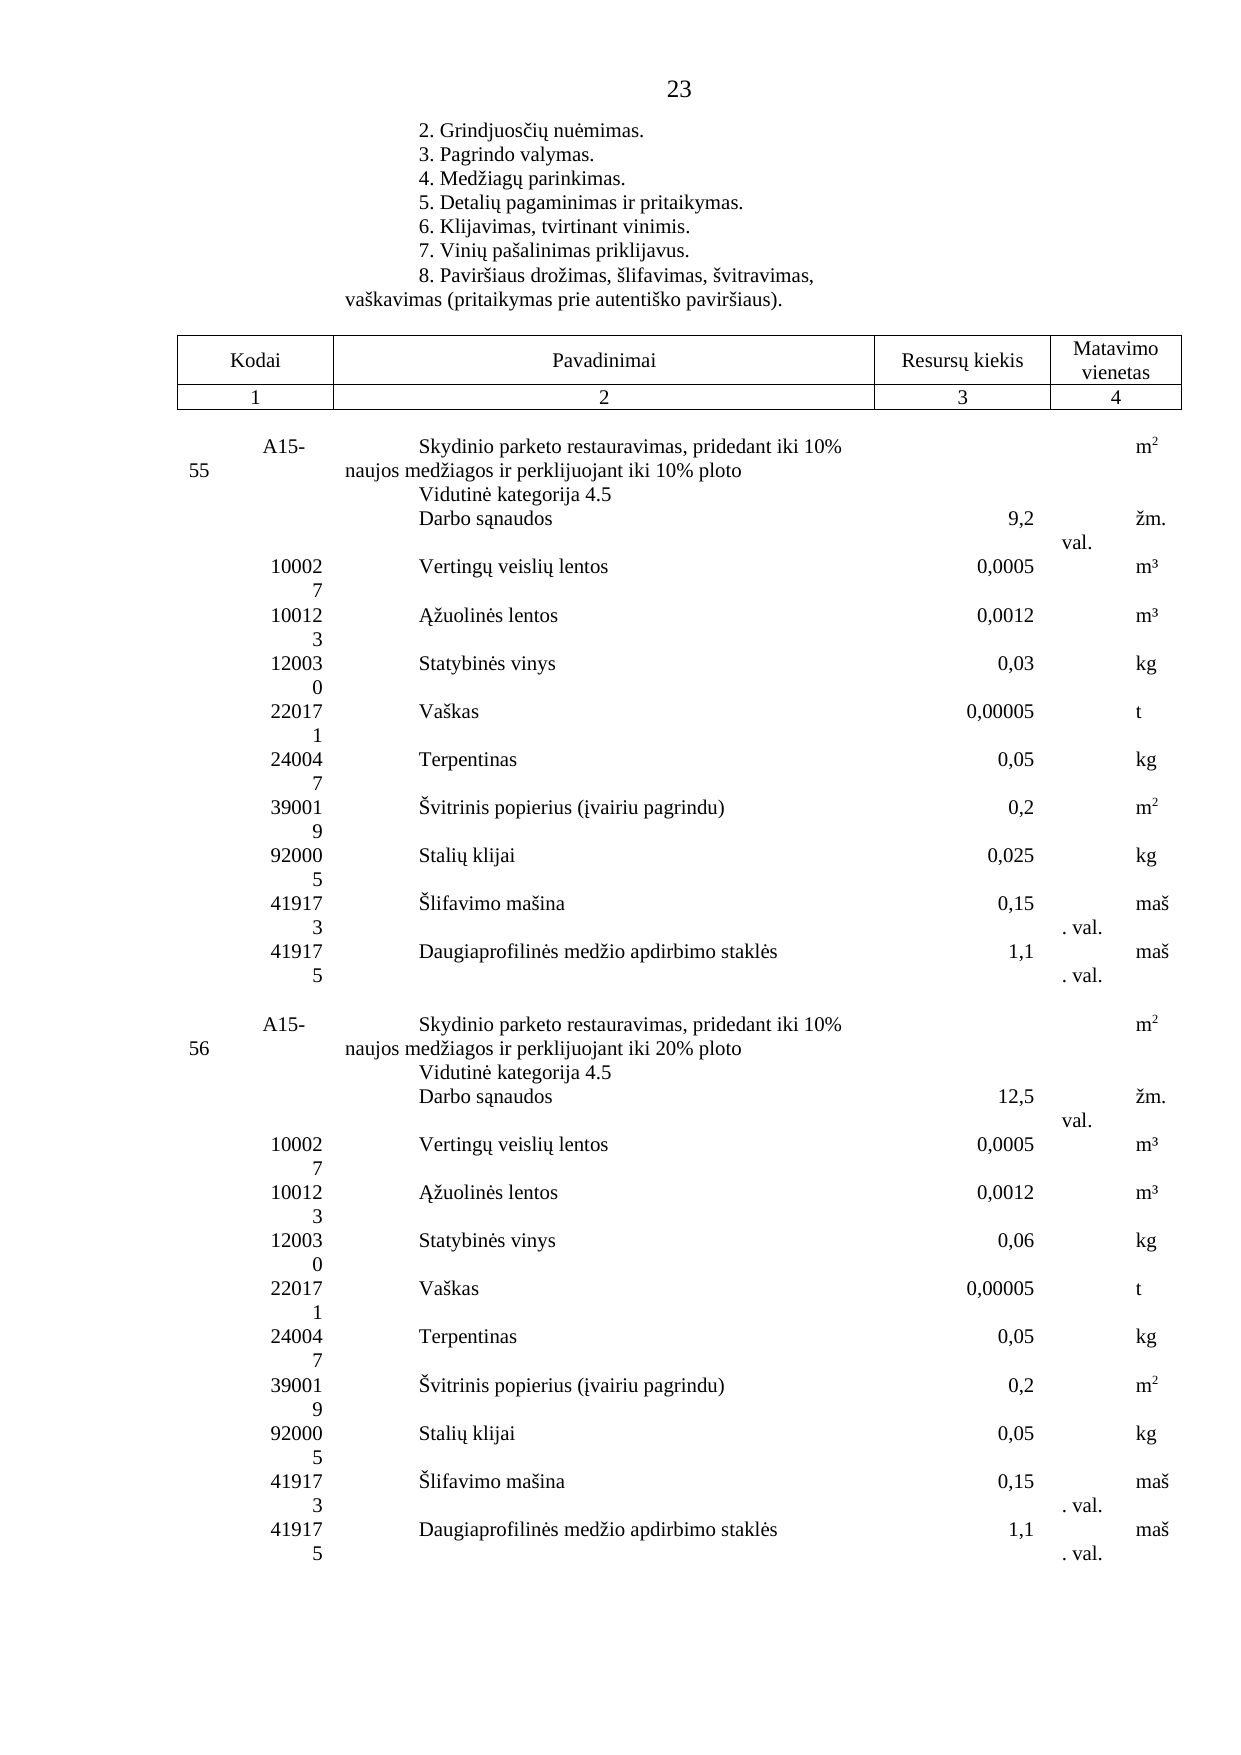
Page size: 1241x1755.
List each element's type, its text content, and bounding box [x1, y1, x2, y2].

table_cell 0,00005 [875, 1276, 1050, 1324]
table_cell [177, 239, 334, 262]
table_cell [177, 482, 334, 506]
table_cell 220171 [177, 1276, 334, 1324]
table_cell [334, 988, 874, 1012]
table_cell [1050, 142, 1181, 166]
table_cell 1,1 [875, 1517, 1050, 1565]
table_cell [875, 239, 1050, 262]
table_cell [1050, 118, 1181, 142]
table_cell t [1050, 699, 1181, 747]
table_cell 390019 [177, 1373, 334, 1421]
table_cell kg [1050, 1324, 1181, 1372]
table_cell 100027 [177, 554, 334, 602]
table_cell Švitrinis popierius (įvairiu pagrindu) [334, 1373, 874, 1421]
table_cell [875, 263, 1050, 311]
table_cell 0,06 [875, 1228, 1050, 1276]
table_cell 0,0005 [875, 554, 1050, 602]
table_cell 0,00005 [875, 699, 1050, 747]
table_cell [177, 190, 334, 214]
table_cell kg [1050, 1421, 1181, 1469]
table_cell Vertingų veislių lentos [334, 1132, 874, 1180]
table_cell [875, 142, 1050, 166]
table_cell maš. val. [1050, 891, 1181, 939]
table_cell 0,15 [875, 1469, 1050, 1517]
table_cell 0,05 [875, 747, 1050, 795]
table_cell Terpentinas [334, 747, 874, 795]
table_cell [1050, 482, 1181, 506]
table_cell [177, 263, 334, 311]
table_cell 0,2 [875, 795, 1050, 843]
table_cell 0,2 [875, 1373, 1050, 1421]
table_cell 240047 [177, 747, 334, 795]
table_cell 0,05 [875, 1324, 1050, 1372]
table_cell Vertingų veislių lentos [334, 554, 874, 602]
table_cell m³ [1050, 554, 1181, 602]
table_cell Šlifavimo mašina [334, 891, 874, 939]
table_cell 419173 [177, 1469, 334, 1517]
table_cell [1050, 1060, 1181, 1084]
table_cell [1050, 410, 1181, 434]
table_cell 8. Paviršiaus drožimas, šlifavimas, švitravimas, vaškavimas (pritaikymas prie autentiško paviršiaus). [334, 263, 874, 311]
table_cell A15-56 [177, 1012, 334, 1060]
table_cell Vidutinė kategorija 4.5 [334, 482, 874, 506]
table_cell Vaškas [334, 699, 874, 747]
table_cell Vaškas [334, 1276, 874, 1324]
table_cell m2 [1050, 1373, 1181, 1421]
table_cell 100123 [177, 1180, 334, 1228]
table_cell [1050, 239, 1181, 262]
table_cell t [1050, 1276, 1181, 1324]
table_cell [875, 1012, 1050, 1060]
table_cell [1050, 311, 1181, 335]
table_cell 0,0005 [875, 1132, 1050, 1180]
table_cell Terpentinas [334, 1324, 874, 1372]
table_cell Statybinės vinys [334, 651, 874, 699]
table_cell 240047 [177, 1324, 334, 1372]
table_cell 9,2 [875, 506, 1050, 554]
table_cell [177, 118, 334, 142]
table_cell kg [1050, 843, 1181, 891]
table_cell 12,5 [875, 1084, 1050, 1132]
table_cell Švitrinis popierius (įvairiu pagrindu) [334, 795, 874, 843]
table_cell Pavadinimai [334, 336, 874, 384]
table_cell m³ [1050, 1180, 1181, 1228]
table_cell Stalių klijai [334, 843, 874, 891]
table_cell 2 [334, 385, 874, 409]
table_cell 120030 [177, 1228, 334, 1276]
table_cell Šlifavimo mašina [334, 1469, 874, 1517]
table_cell Kodai [178, 336, 333, 384]
table_cell žm. val. [1050, 1084, 1181, 1132]
table_cell 920005 [177, 843, 334, 891]
table_cell [334, 1565, 874, 1589]
table_cell [177, 142, 334, 166]
table_cell kg [1050, 1228, 1181, 1276]
table_cell [1050, 214, 1181, 238]
table_cell Skydinio parketo restauravimas, pridedant iki 10% naujos medžiagos ir perklijuojant iki 10% ploto [334, 434, 874, 482]
table_cell 419175 [177, 939, 334, 987]
table_cell [1050, 190, 1181, 214]
table_cell [177, 410, 334, 434]
table_cell [875, 118, 1050, 142]
table_cell [177, 506, 334, 554]
table_cell [875, 1060, 1050, 1084]
table_cell A15-55 [177, 434, 334, 482]
table_cell 100027 [177, 1132, 334, 1180]
table_cell [177, 1565, 334, 1589]
table_cell [1050, 988, 1181, 1012]
table_cell 419175 [177, 1517, 334, 1565]
table_cell 390019 [177, 795, 334, 843]
table_cell [334, 311, 874, 335]
table_cell Skydinio parketo restauravimas, pridedant iki 10% naujos medžiagos ir perklijuojant iki 20% ploto [334, 1012, 874, 1060]
table_cell [875, 190, 1050, 214]
table_cell Daugiaprofilinės medžio apdirbimo staklės [334, 1517, 874, 1565]
table_cell [177, 166, 334, 190]
table_cell Resursų kiekis [875, 336, 1050, 384]
table_cell Statybinės vinys [334, 1228, 874, 1276]
table_cell [875, 311, 1050, 335]
table_cell [1050, 263, 1181, 311]
table_cell m2 [1050, 1012, 1181, 1060]
table_cell [875, 410, 1050, 434]
table_cell maš. val. [1050, 1517, 1181, 1565]
table_cell [875, 166, 1050, 190]
table_cell [334, 410, 874, 434]
table_cell [875, 482, 1050, 506]
table_cell 120030 [177, 651, 334, 699]
table_cell 100123 [177, 603, 334, 651]
table_cell [177, 988, 334, 1012]
table_cell Daugiaprofilinės medžio apdirbimo staklės [334, 939, 874, 987]
table_cell [875, 434, 1050, 482]
table_cell maš. val. [1050, 939, 1181, 987]
table_cell m2 [1050, 795, 1181, 843]
table_cell [177, 311, 334, 335]
table_cell 920005 [177, 1421, 334, 1469]
table_cell 0,0012 [875, 1180, 1050, 1228]
table_cell m³ [1050, 603, 1181, 651]
table_cell 3 [875, 385, 1050, 409]
table_cell 2. Grindjuosčių nuėmimas. [334, 118, 874, 142]
table_cell Darbo sąnaudos [334, 506, 874, 554]
table_cell maš. val. [1050, 1469, 1181, 1517]
table_cell 220171 [177, 699, 334, 747]
table_cell [875, 214, 1050, 238]
table_cell 7. Vinių pašalinimas priklijavus. [334, 239, 874, 262]
table_cell 0,0012 [875, 603, 1050, 651]
table_cell [1050, 166, 1181, 190]
table_cell m³ [1050, 1132, 1181, 1180]
table_cell Vidutinė kategorija 4.5 [334, 1060, 874, 1084]
table_cell [1050, 1565, 1181, 1589]
table_cell 0,05 [875, 1421, 1050, 1469]
table_cell 0,15 [875, 891, 1050, 939]
table_cell 4 [1051, 385, 1181, 409]
table_cell Ąžuolinės lentos [334, 603, 874, 651]
table_cell m2 [1050, 434, 1181, 482]
table_cell 4. Medžiagų parinkimas. [334, 166, 874, 190]
table_cell 3. Pagrindo valymas. [334, 142, 874, 166]
table_cell [177, 1060, 334, 1084]
table_cell Darbo sąnaudos [334, 1084, 874, 1132]
table_cell [177, 214, 334, 238]
table_cell [177, 1084, 334, 1132]
table_cell [875, 1565, 1050, 1589]
table_cell Ąžuolinės lentos [334, 1180, 874, 1228]
table_cell 5. Detalių pagaminimas ir pritaikymas. [334, 190, 874, 214]
table_cell Matavimo vienetas [1051, 336, 1181, 384]
table_cell 6. Klijavimas, tvirtinant vinimis. [334, 214, 874, 238]
table_cell 0,03 [875, 651, 1050, 699]
table_cell 1,1 [875, 939, 1050, 987]
table_cell [875, 988, 1050, 1012]
table_cell 0,025 [875, 843, 1050, 891]
table_cell Stalių klijai [334, 1421, 874, 1469]
table_cell žm. val. [1050, 506, 1181, 554]
table_cell kg [1050, 747, 1181, 795]
table_cell kg [1050, 651, 1181, 699]
table_cell 419173 [177, 891, 334, 939]
table_cell 1 [178, 385, 333, 409]
